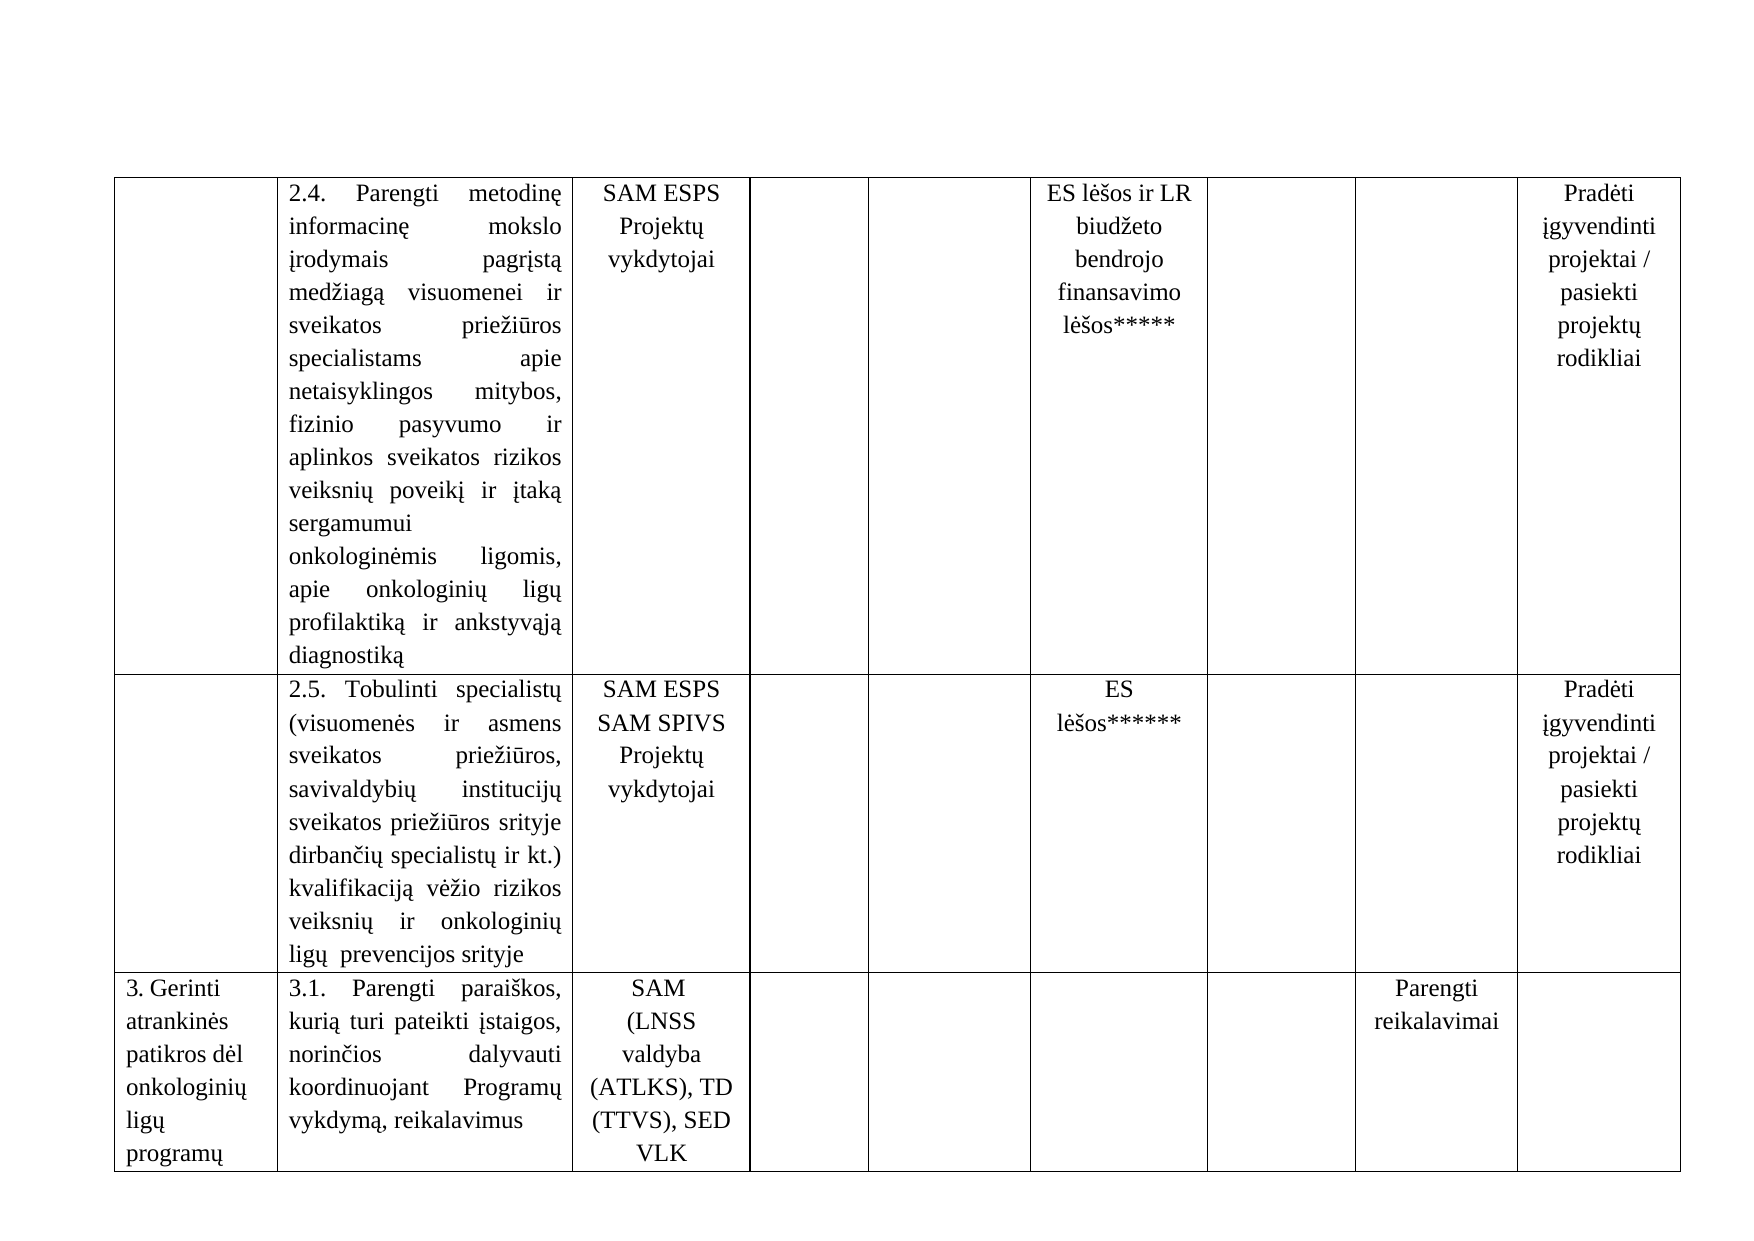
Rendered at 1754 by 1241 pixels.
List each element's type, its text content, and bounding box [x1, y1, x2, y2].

table_cell Parengti reikalavimai [1356, 973, 1517, 1171]
table_cell 3.1. Parengti paraiškos, kurią turi pateikti įstaigos, norinčios dalyvauti koordinuojant Programų vykdymą, reikalavimus [278, 973, 572, 1171]
table_cell [1356, 178, 1517, 673]
table_cell [869, 178, 1030, 673]
table_cell 2.5. Tobulinti specialistų (visuomenės ir asmens sveikatos priežiūros, savivaldybių institucijų sveikatos priežiūros srityje dirbančių specialistų ir kt.) kvalifikaciją vėžio rizikos veiksnių ir onkologinių ligų prevencijos srityje [278, 675, 572, 972]
table_cell 2.4. Parengti metodinę informacinę mokslo įrodymais pagrįstą medžiagą visuomenei ir sveikatos priežiūros specialistams apie netaisyklingos mitybos, fizinio pasyvumo ir aplinkos sveikatos rizikos veiksnių poveikį ir įtaką sergamumui onkologinėmis ligomis, apie onkologinių ligų profilaktiką ir ankstyvąją diagnostiką [278, 178, 572, 673]
table_cell SAM ESPS SAM SPIVS Projektų vykdytojai [573, 675, 749, 972]
table_cell [869, 675, 1030, 972]
table_cell [751, 178, 868, 673]
table_cell [1031, 973, 1207, 1171]
table_cell [1356, 675, 1517, 972]
table_cell SAM ESPS Projektų vykdytojai [573, 178, 749, 673]
table_cell [115, 675, 277, 972]
table_cell [751, 675, 868, 972]
table_cell Pradėti įgyvendinti projektai / pasiekti projektų rodikliai [1518, 178, 1680, 673]
table_cell SAM (LNSS valdyba (ATLKS), TD (TTVS), SED VLK [573, 973, 749, 1171]
table_cell [869, 973, 1030, 1171]
table_cell ES lėšos ir LR biudžeto bendrojo finansavimo lėšos***** [1031, 178, 1207, 673]
table_cell [1518, 973, 1680, 1171]
table_cell Pradėti įgyvendinti projektai / pasiekti projektų rodikliai [1518, 675, 1680, 972]
table_cell 3. Gerinti atrankinės patikros dėl onkologinių ligų programų [115, 973, 277, 1171]
table_cell ES lėšos****** [1031, 675, 1207, 972]
table_cell [1208, 675, 1355, 972]
table_cell [751, 973, 868, 1171]
table_cell [1208, 973, 1355, 1171]
table_cell [115, 178, 277, 673]
table_cell [1208, 178, 1355, 673]
